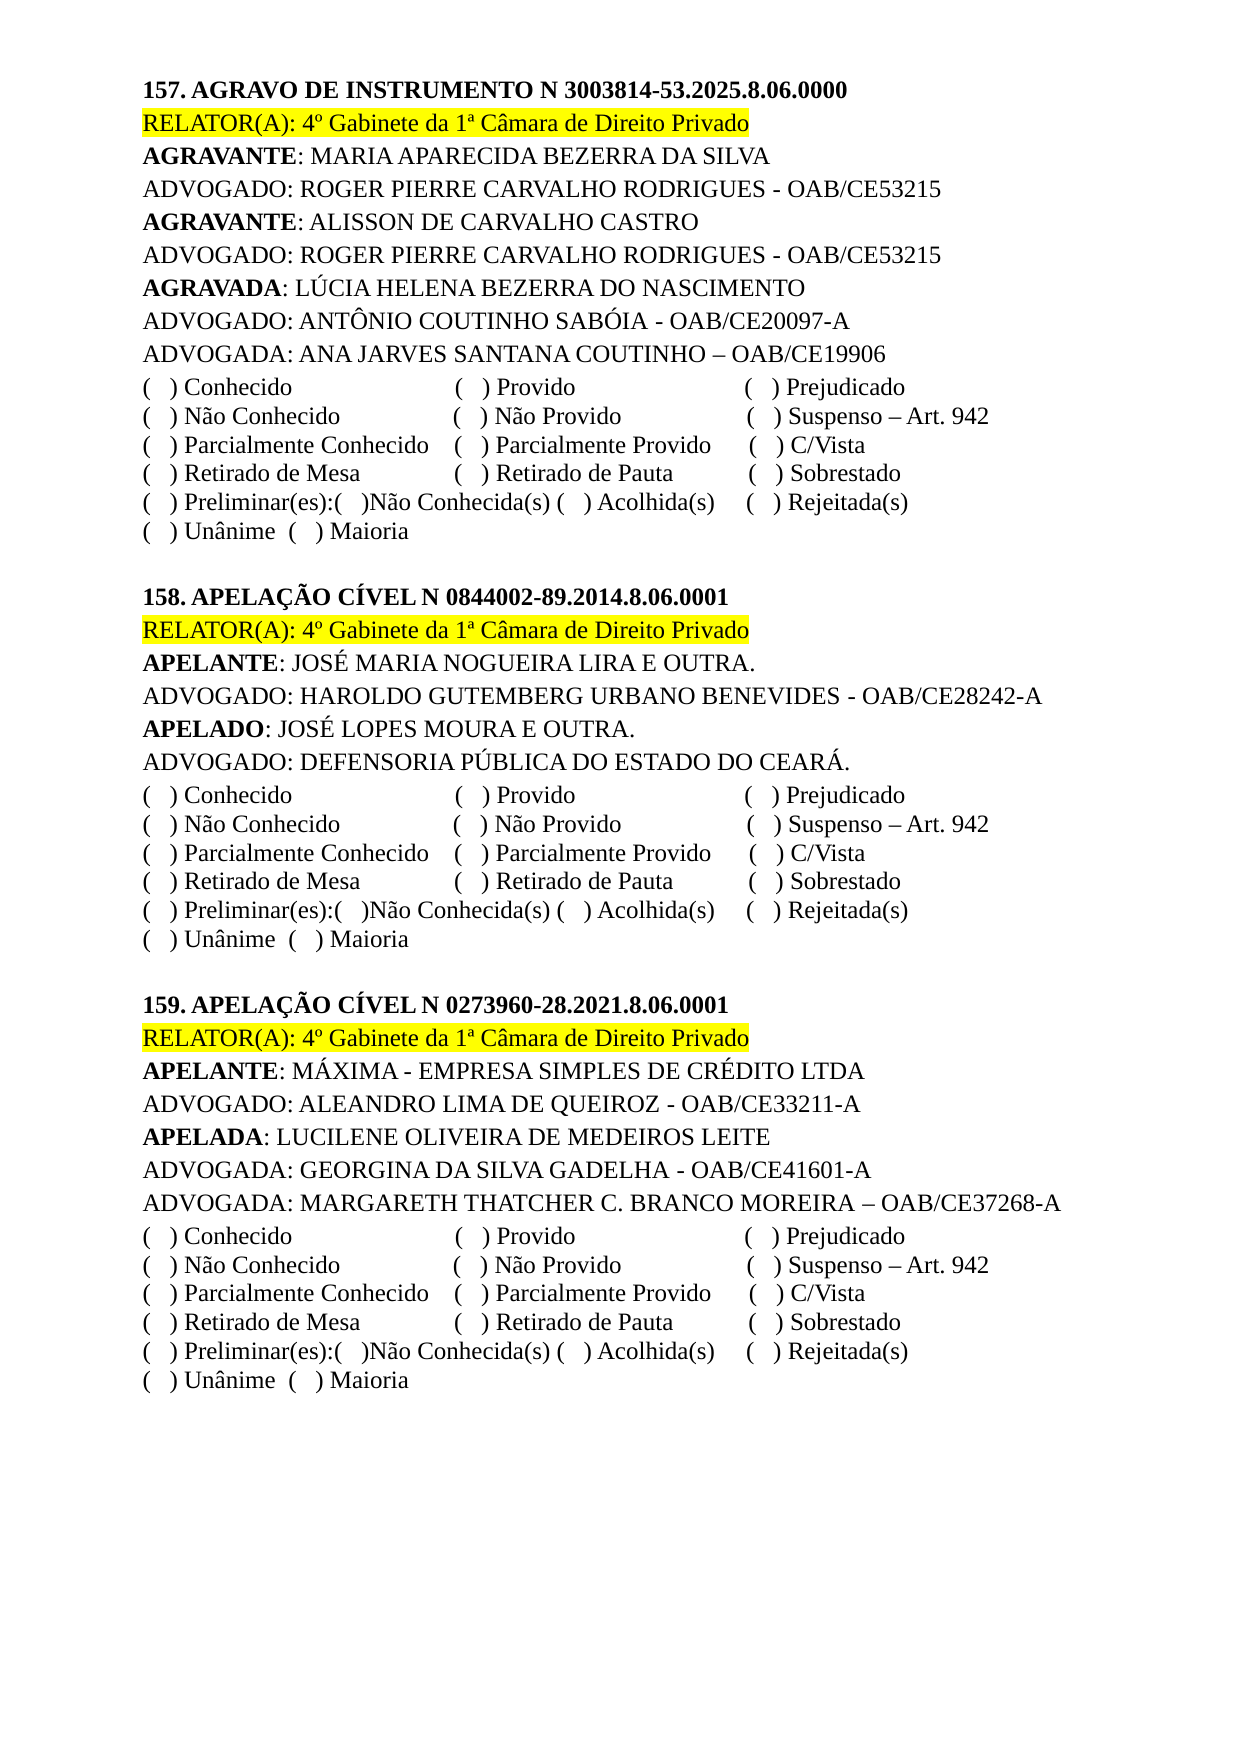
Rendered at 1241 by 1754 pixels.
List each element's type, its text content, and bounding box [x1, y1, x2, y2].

text ( ) Não Conhecido ( ) Não Provido ( ) Suspenso – Art. 942 [142, 401, 1158, 430]
text ( ) Preliminar(es):( )Não Conhecida(s) ( ) Acolhida(s) ( ) Rejeitada(s) [142, 895, 1158, 924]
text ADVOGADO: DEFENSORIA PÚBLICA DO ESTADO DO CEARÁ. [142, 747, 1141, 776]
text ( ) Parcialmente Conhecido ( ) Parcialmente Provido ( ) C/Vista [142, 838, 1158, 866]
text ( ) Retirado de Mesa ( ) Retirado de Pauta ( ) Sobrestado [142, 458, 1158, 487]
text ( ) Unânime ( ) Maioria 158. APELAÇÃO CÍVEL N 0844002-89.2014.8.06.0001 RELATOR(A): 4º Gabinete da 1ª Câmara de Direito Privado APELANTE: JOSÉ MARIA NOGUEIRA LIRA E OUTRA. ADVOGADO: HAROLDO GUTEMBERG URBANO BENEVIDES - OAB/CE28242-A APELADO: JOSÉ LOPES MOURA E OUTRA. [142, 516, 1141, 743]
text 157. AGRAVO DE INSTRUMENTO N 3003814-53.2025.8.06.0000 RELATOR(A): 4º Gabinete da 1ª Câmara de Direito Privado AGRAVANTE: MARIA APARECIDA BEZERRA DA SILVA ADVOGADO: ROGER PIERRE CARVALHO RODRIGUES - OAB/CE53215 AGRAVANTE: ALISSON DE CARVALHO CASTRO ADVOGADO: ROGER PIERRE CARVALHO RODRIGUES - OAB/CE53215 AGRAVADA: LÚCIA HELENA BEZERRA DO NASCIMENTO ADVOGADO: ANTÔNIO COUTINHO SABÓIA - OAB/CE20097-A ADVOGADA: ANA JARVES SANTANA COUTINHO – OAB/CE19906 [142, 75, 1141, 368]
text ( ) Preliminar(es):( )Não Conhecida(s) ( ) Acolhida(s) ( ) Rejeitada(s) [142, 1336, 1158, 1365]
text ( ) Conhecido ( ) Provido ( ) Prejudicado [142, 1221, 1141, 1250]
text ( ) Parcialmente Conhecido ( ) Parcialmente Provido ( ) C/Vista [142, 430, 1158, 458]
text ( ) Conhecido ( ) Provido ( ) Prejudicado [142, 372, 1141, 401]
text ( ) Parcialmente Conhecido ( ) Parcialmente Provido ( ) C/Vista [142, 1278, 1158, 1307]
text ( ) Retirado de Mesa ( ) Retirado de Pauta ( ) Sobrestado [142, 866, 1158, 895]
text ( ) Unânime ( ) Maioria [142, 1365, 1141, 1459]
text ( ) Preliminar(es):( )Não Conhecida(s) ( ) Acolhida(s) ( ) Rejeitada(s) [142, 487, 1158, 516]
text ( ) Não Conhecido ( ) Não Provido ( ) Suspenso – Art. 942 [142, 1250, 1158, 1278]
text ( ) Conhecido ( ) Provido ( ) Prejudicado [142, 780, 1141, 809]
text ( ) Unânime ( ) Maioria 159. APELAÇÃO CÍVEL N 0273960-28.2021.8.06.0001 RELATOR(A): 4º Gabinete da 1ª Câmara de Direito Privado APELANTE: MÁXIMA - EMPRESA SIMPLES DE CRÉDITO LTDA ADVOGADO: ALEANDRO LIMA DE QUEIROZ - OAB/CE33211-A APELADA: LUCILENE OLIVEIRA DE MEDEIROS LEITE ADVOGADA: GEORGINA DA SILVA GADELHA - OAB/CE41601-A ADVOGADA: MARGARETH THATCHER C. BRANCO MOREIRA – OAB/CE37268-A [142, 924, 1141, 1217]
text ( ) Retirado de Mesa ( ) Retirado de Pauta ( ) Sobrestado [142, 1307, 1158, 1336]
text ( ) Não Conhecido ( ) Não Provido ( ) Suspenso – Art. 942 [142, 809, 1158, 838]
